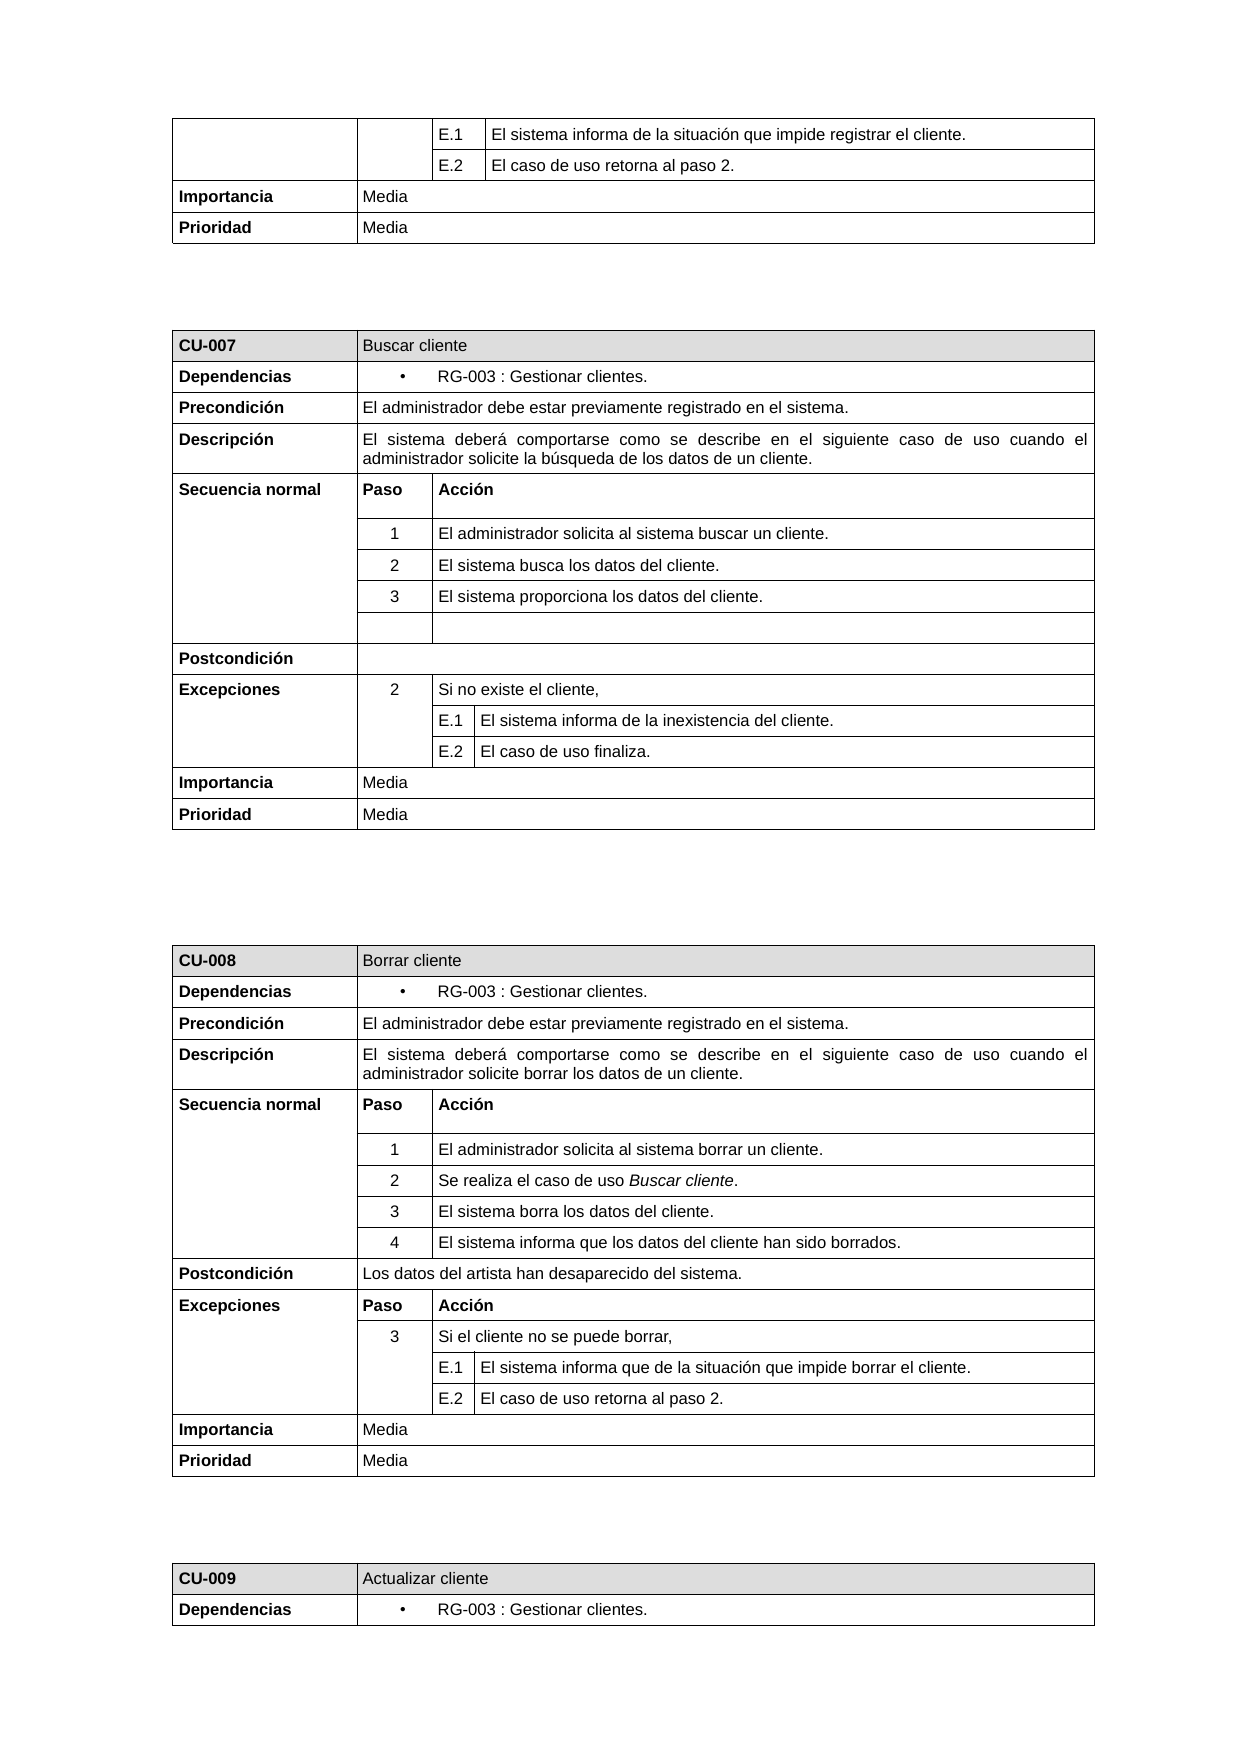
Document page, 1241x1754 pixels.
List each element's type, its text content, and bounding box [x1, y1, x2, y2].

table_cell Paso [358, 474, 432, 518]
table_cell Acción [433, 1090, 1094, 1133]
table_cell [358, 613, 432, 642]
table_cell El sistema deberá comportarse como se describe en el siguiente caso de uso cuando el administrador solicite la búsqueda de los datos de un cliente. [358, 424, 1094, 473]
table_cell E.2 [433, 737, 474, 767]
table_cell El sistema informa de la inexistencia del cliente. [475, 706, 1094, 736]
table_cell Media [358, 1446, 1094, 1476]
table_cell E.1 [433, 706, 474, 736]
table_header Buscar cliente [358, 331, 1094, 361]
table_cell Si el cliente no se puede borrar, [433, 1321, 1094, 1351]
table_cell Precondición [173, 393, 357, 423]
table_cell 2 [358, 675, 432, 767]
table_cell El caso de uso finaliza. [475, 737, 1094, 767]
table_cell El sistema informa que los datos del cliente han sido borrados. [433, 1228, 1094, 1258]
table_cell RG-003 : Gestionar clientes. [358, 362, 1094, 392]
table_cell Dependencias [173, 362, 357, 392]
table_cell Descripción [173, 1040, 357, 1089]
table_cell Media [358, 1415, 1094, 1445]
table_cell Media [358, 181, 1094, 212]
table_cell E.1 [433, 1353, 474, 1382]
table_cell Importancia [173, 181, 357, 212]
table_cell 4 [358, 1228, 432, 1258]
table_cell Secuencia normal [173, 474, 357, 642]
table_cell Prioridad [173, 799, 357, 829]
table_cell El administrador debe estar previamente registrado en el sistema. [358, 393, 1094, 423]
table_header Borrar cliente [358, 946, 1094, 976]
table_cell 3 [358, 1197, 432, 1227]
table_cell [358, 119, 432, 180]
table_cell Paso [358, 1090, 432, 1133]
table_cell 3 [358, 581, 432, 611]
table_cell Postcondición [173, 1259, 357, 1289]
table_cell Acción [433, 1290, 1094, 1320]
table_header CU-009 [173, 1564, 357, 1594]
table_cell Media [358, 213, 1094, 243]
table_cell Excepciones [173, 675, 357, 767]
table_cell E.2 [433, 1384, 474, 1414]
table_cell E.1 [433, 119, 485, 149]
table_cell 1 [358, 519, 432, 549]
table_cell Secuencia normal [173, 1090, 357, 1258]
table_cell 1 [358, 1134, 432, 1164]
table_cell Prioridad [173, 1446, 357, 1476]
table_cell Descripción [173, 424, 357, 473]
table_cell El sistema proporciona los datos del cliente. [433, 581, 1094, 611]
table_cell Se realiza el caso de uso Buscar cliente. [433, 1166, 1094, 1196]
table_cell Media [358, 768, 1094, 798]
table_cell El administrador debe estar previamente registrado en el sistema. [358, 1008, 1094, 1038]
table_cell Dependencias [173, 1595, 357, 1625]
table_cell El sistema borra los datos del cliente. [433, 1197, 1094, 1227]
table_cell El administrador solicita al sistema borrar un cliente. [433, 1134, 1094, 1164]
table_cell El caso de uso retorna al paso 2. [475, 1384, 1094, 1414]
table_header CU-007 [173, 331, 357, 361]
table_cell E.2 [433, 150, 485, 180]
table_cell El sistema busca los datos del cliente. [433, 550, 1094, 580]
table_cell Si no existe el cliente, [433, 675, 1094, 705]
table_cell Acción [433, 474, 1094, 518]
table_cell El administrador solicita al sistema buscar un cliente. [433, 519, 1094, 549]
table_cell Postcondición [173, 644, 357, 674]
table_cell El sistema informa que de la situación que impide borrar el cliente. [475, 1353, 1094, 1382]
table_cell Excepciones [173, 1290, 357, 1414]
table_cell [173, 119, 357, 180]
table_cell RG-003 : Gestionar clientes. [358, 977, 1094, 1007]
table_cell 2 [358, 1166, 432, 1196]
table_cell Los datos del artista han desaparecido del sistema. [358, 1259, 1094, 1289]
table_cell Dependencias [173, 977, 357, 1007]
table_cell Importancia [173, 1415, 357, 1445]
table_cell El sistema informa de la situación que impide registrar el cliente. [486, 119, 1094, 149]
table_header Actualizar cliente [358, 1564, 1094, 1594]
table_cell 3 [358, 1321, 432, 1414]
table_cell El caso de uso retorna al paso 2. [486, 150, 1094, 180]
table_cell Importancia [173, 768, 357, 798]
table_cell Precondición [173, 1008, 357, 1038]
table_cell RG-003 : Gestionar clientes. [358, 1595, 1094, 1625]
table_header CU-008 [173, 946, 357, 976]
table_cell [433, 613, 1094, 642]
table_cell Paso [358, 1290, 432, 1320]
table_cell 2 [358, 550, 432, 580]
table_cell El sistema deberá comportarse como se describe en el siguiente caso de uso cuando el administrador solicite borrar los datos de un cliente. [358, 1040, 1094, 1089]
table_cell [358, 644, 1094, 674]
table_cell Media [358, 799, 1094, 829]
table_cell Prioridad [173, 213, 357, 243]
